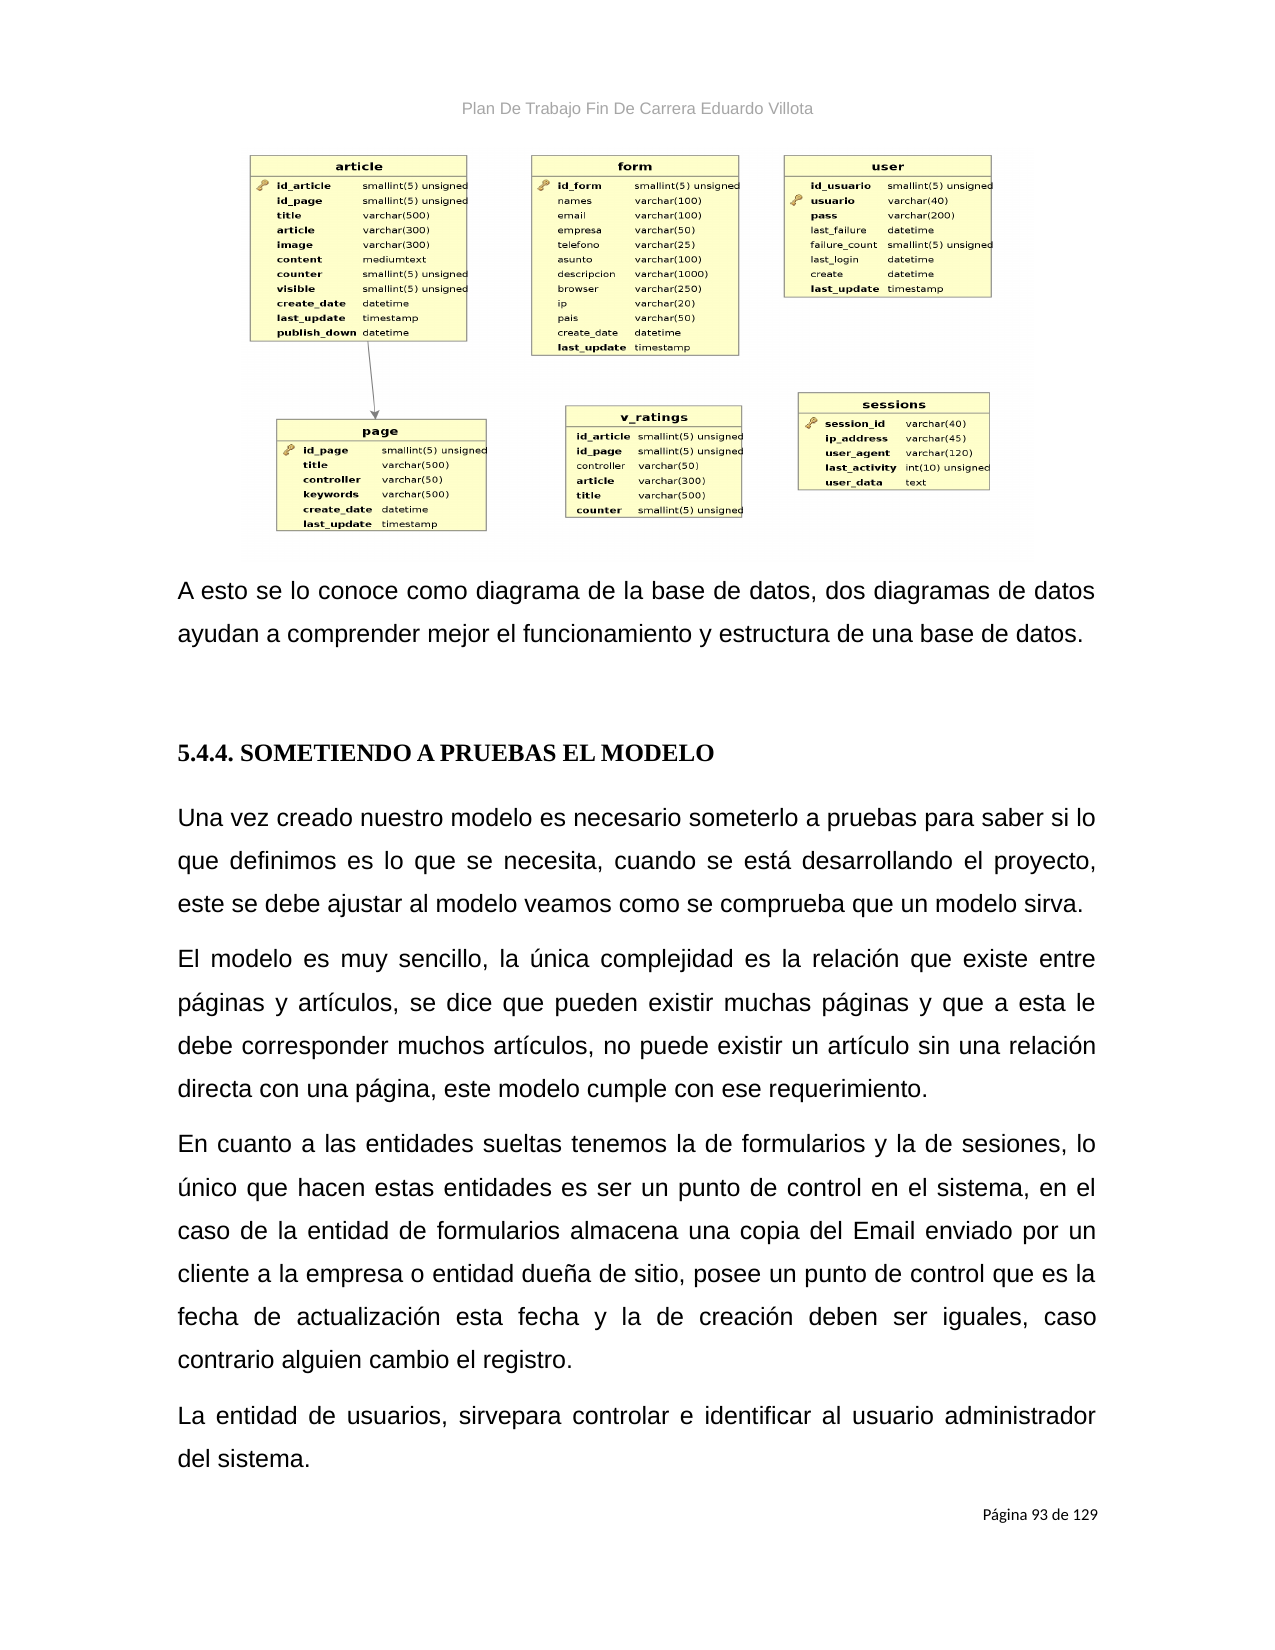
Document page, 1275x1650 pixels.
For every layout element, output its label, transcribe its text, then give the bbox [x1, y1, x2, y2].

text El modelo es muy sencillo, la única complejidad es la relación que existe entre páginas y artículos, se dice que pueden existir muchas páginas y que a esta le debe corresponder muchos artículos, no puede existir un artículo sin una relación directa con una página, este modelo cumple con ese requerimiento. [177, 944, 1098, 1102]
text 5.4.4. SOMETIENDO A PRUEBAS EL MODELO [177, 738, 1098, 767]
text A esto se lo conoce como diagrama de la base de datos, dos diagramas de datos ayudan a comprender mejor el funcionamiento y estructura de una base de datos. [177, 562, 1098, 648]
picture [240, 147, 1035, 562]
text En cuanto a las entidades sueltas tenemos la de formularios y la de sesiones, lo único que hacen estas entidades es ser un punto de control en el sistema, en el caso de la entidad de formularios almacena una copia del Email enviado por un cliente a la empresa o entidad dueña de sitio, posee un punto de control que es la fecha de actualización esta fecha y la de creación deben ser iguales, caso contrario alguien cambio el registro. [177, 1129, 1098, 1374]
text Una vez creado nuestro modelo es necesario someterlo a pruebas para saber si lo que definimos es lo que se necesita, cuando se está desarrollando el proyecto, este se debe ajustar al modelo veamos como se comprueba que un modelo sirva. [177, 802, 1098, 917]
text La entidad de usuarios, sirvepara controlar e identificar al usuario administrador del sistema. [177, 1401, 1098, 1472]
